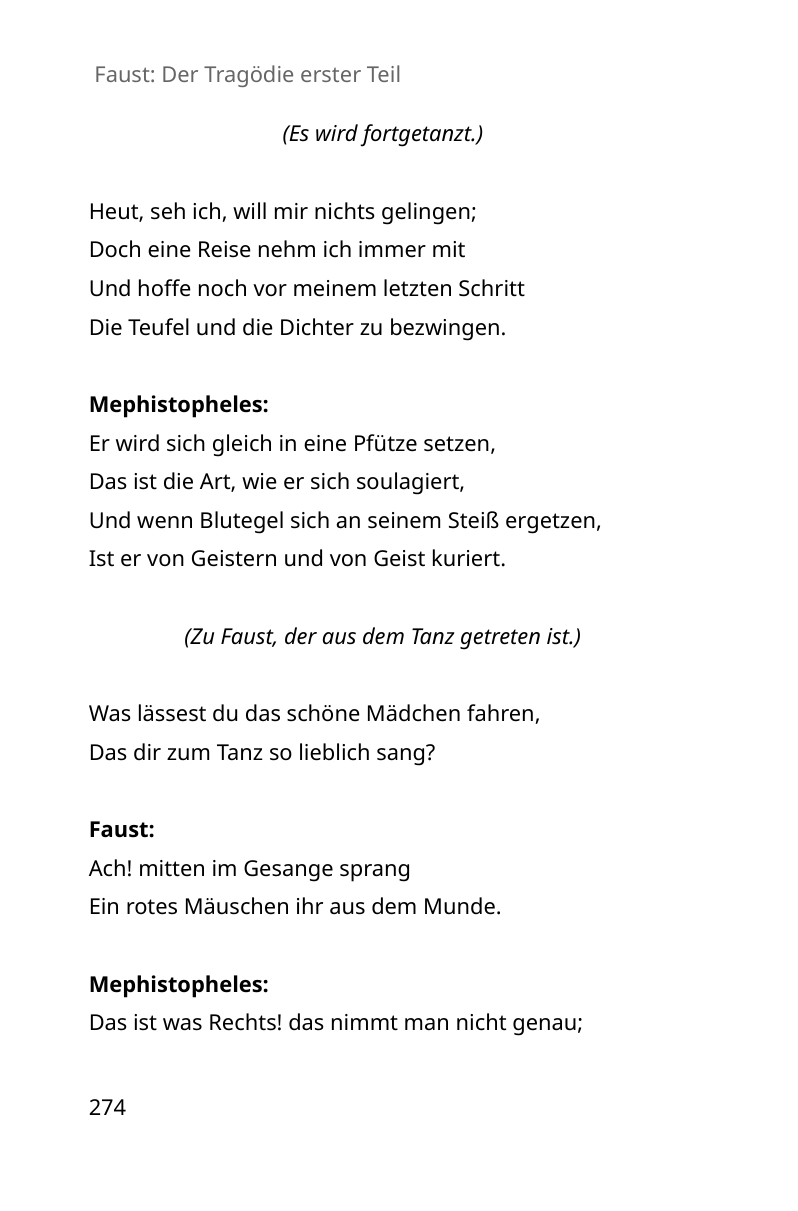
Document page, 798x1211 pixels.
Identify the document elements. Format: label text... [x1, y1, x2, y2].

text (Zu Faust, der aus dem Tanz getreten ist.) [88, 600, 679, 651]
text Heut, seh ich, will mir nichts gelingen; Doch eine Reise nehm ich immer mit Und hoffe noch vor meinem letzten Schritt Die Teufel und die Dichter zu bezwingen. [88, 169, 679, 341]
text Was lässest du das schöne Mädchen fahren, Das dir zum Tanz so lieblich sang? [88, 671, 679, 766]
text Mephistopheles: Er wird sich gleich in eine Pfütze setzen, Das ist die Art, wie er sich soulagiert, Und wenn Blutegel sich an seinem Steiß ergetzen, Ist er von Geistern und von Geist kuriert. [88, 368, 679, 573]
text Faust: Ach! mitten im Gesange sprang Ein rotes Mäuschen ihr aus dem Munde. [88, 793, 679, 921]
text Mephistopheles: Das ist was Rechts! das nimmt man nicht genau; [88, 948, 679, 1037]
text (Es wird fortgetanzt.) [88, 118, 679, 148]
